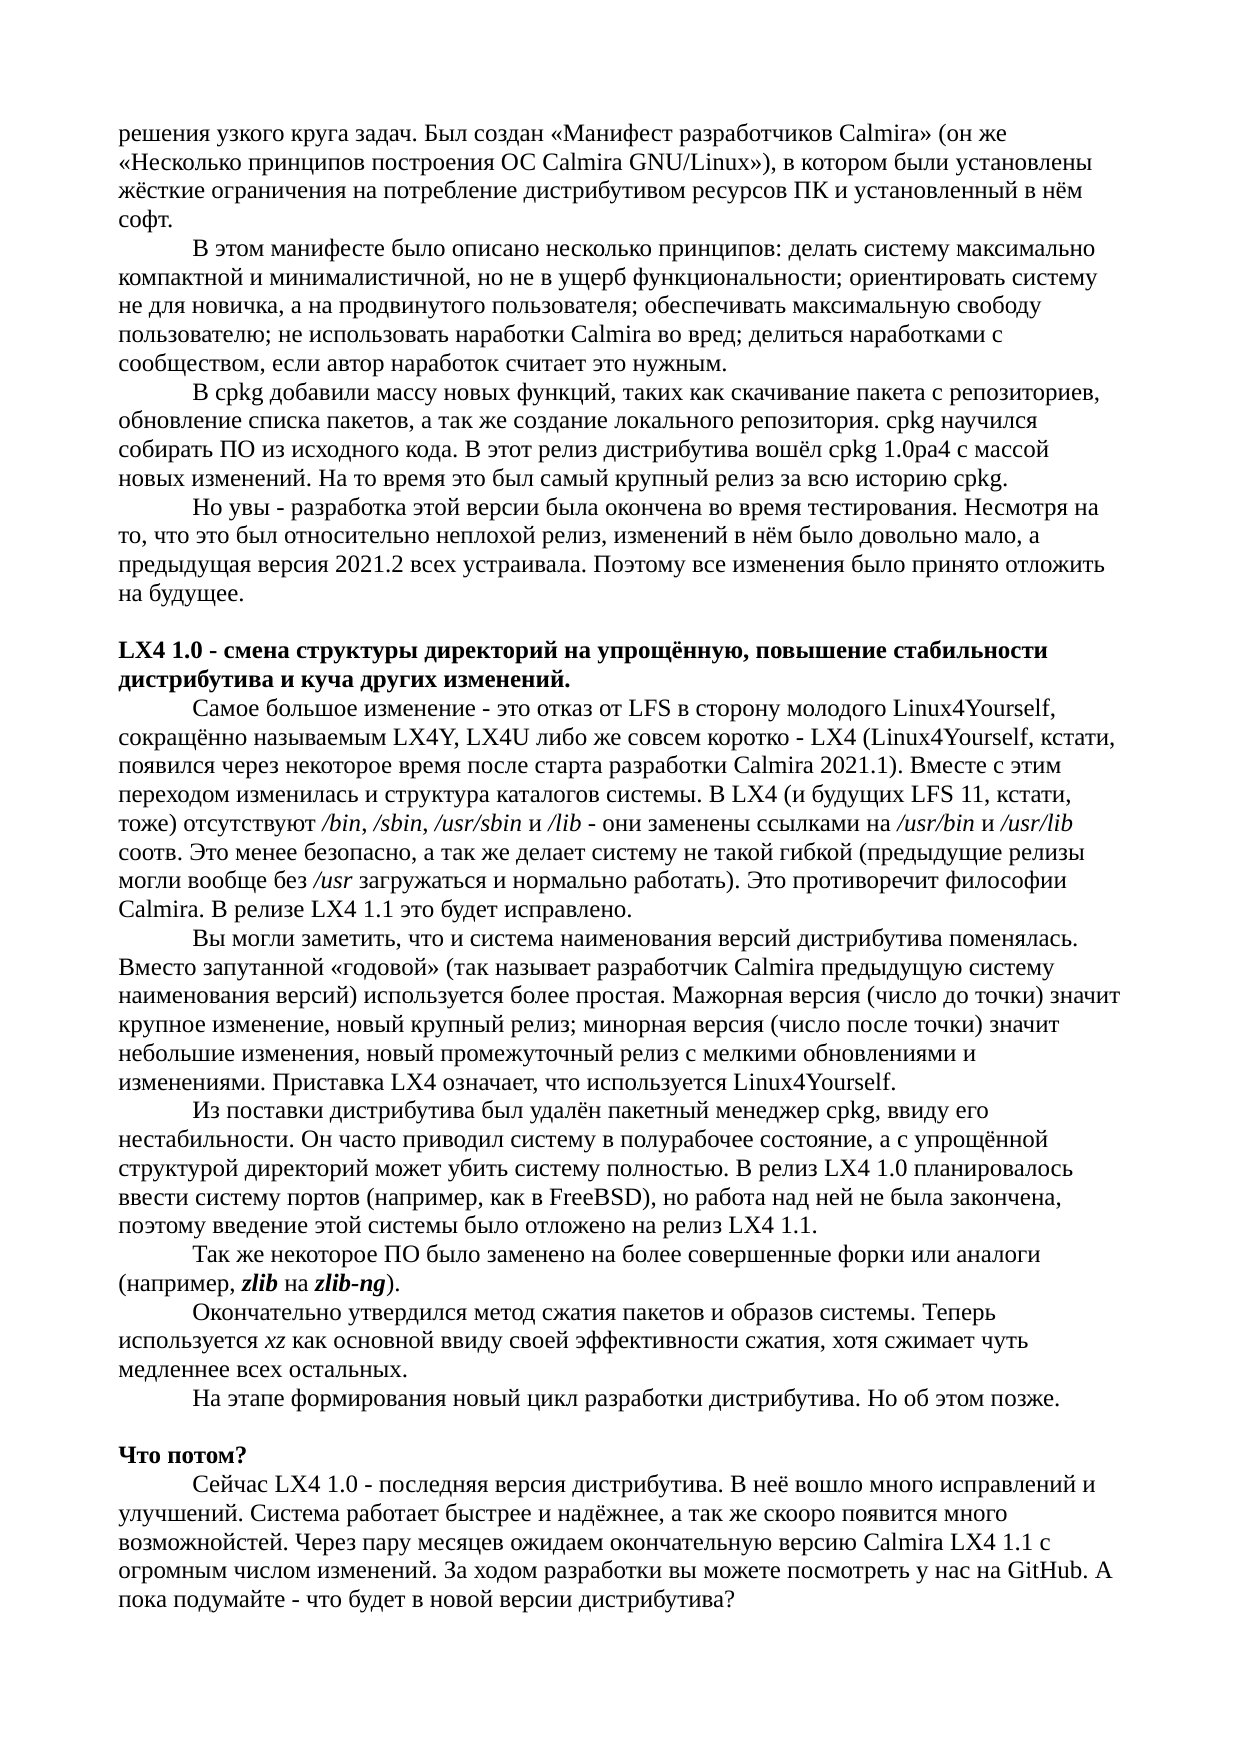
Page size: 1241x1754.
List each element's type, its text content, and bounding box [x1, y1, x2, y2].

text Вы могли заметить, что и система наименования версий дистрибутива поменялась. Вместо запутанной «годовой» (так называет разработчик Calmira предыдущую систему наименования версий) используется более простая. Мажорная версия (число до точки) значит крупное изменение, новый крупный релиз; минорная версия (число после точки) значит небольшие изменения, новый промежуточный релиз с мелкими обновлениями и изменениями. Приставка LX4 означает, что используется Linux4Yourself. [118, 923, 1122, 1096]
text решения узкого круга задач. Был создан «Манифест разработчиков Calmira» (он же «Несколько принципов построения ОС Calmira GNU/Linux»), в котором были установлены жёсткие ограничения на потребление дистрибутивом ресурсов ПК и установленный в нём софт. [118, 118, 1122, 233]
text Из поставки дистрибутива был удалён пакетный менеджер cpkg, ввиду его нестабильности. Он часто приводил систему в полурабочее состояние, а с упрощённой структурой директорий может убить систему полностью. В релиз LX4 1.0 планировалось ввести систему портов (например, как в FreeBSD), но работа над ней не была закончена, поэтому введение этой системы было отложено на релиз LX4 1.1. [118, 1096, 1122, 1239]
text В этом манифесте было описано несколько принципов: делать систему максимально компактной и минималистичной, но не в ущерб функциональности; ориентировать систему не для новичка, а на продвинутого пользователя; обеспечивать максимальную свободу пользователю; не использовать наработки Calmira во вред; делиться наработками с сообществом, если автор наработок считает это нужным. [118, 233, 1122, 377]
text В cpkg добавили массу новых функций, таких как скачивание пакета с репозиториев, обновление списка пакетов, а так же создание локального репозитория. cpkg научился собирать ПО из исходного кода. В этот релиз дистрибутива вошёл cpkg 1.0pa4 с массой новых изменений. На то время это был самый крупный релиз за всю историю cpkg. [118, 377, 1122, 492]
text На этапе формирования новый цикл разработки дистрибутива. Но об этом позже. [118, 1383, 1122, 1412]
text Так же некоторое ПО было заменено на более совершенные форки или аналоги (например, zlib на zlib-ng). [118, 1239, 1122, 1297]
text Самое большое изменение - это отказ от LFS в сторону молодого Linux4Yourself, сокращённо называемым LX4Y, LX4U либо же совсем коротко - LX4 (Linux4Yourself, кстати, появился через некоторое время после старта разработки Calmira 2021.1). Вместе с этим переходом изменилась и структура каталогов системы. В LX4 (и будущих LFS 11, кстати, тоже) отсутствуют /bin, /sbin, /usr/sbin и /lib - они заменены ссылками на /usr/bin и /usr/lib соотв. Это менее безопасно, а так же делает систему не такой гибкой (предыдущие релизы могли вообще без /usr загружаться и нормально работать). Это противоречит философии Calmira. В релизе LX4 1.1 это будет исправлено. [118, 693, 1122, 923]
text Что потом? [118, 1441, 1122, 1469]
text Окончательно утвердился метод сжатия пакетов и образов системы. Теперь используется xz как основной ввиду своей эффективности сжатия, хотя сжимает чуть медленнее всех остальных. [118, 1297, 1122, 1383]
text Но увы - разработка этой версии была окончена во время тестирования. Несмотря на то, что это был относительно неплохой релиз, изменений в нём было довольно мало, а предыдущая версия 2021.2 всех устраивала. Поэтому все изменения было принято отложить на будущее. [118, 492, 1122, 607]
text LX4 1.0 - смена структуры директорий на упрощённую, повышение стабильности дистрибутива и куча других изменений. [118, 636, 1122, 693]
text Сейчас LX4 1.0 - последняя версия дистрибутива. В неё вошло много исправлений и улучшений. Система работает быстрее и надёжнее, а так же скооро появится много возможнойстей. Через пару месяцев ожидаем окончательную версию Calmira LX4 1.1 с огромным числом изменений. За ходом разработки вы можете посмотреть у нас на GitHub. А пока подумайте - что будет в новой версии дистрибутива? [118, 1469, 1122, 1613]
